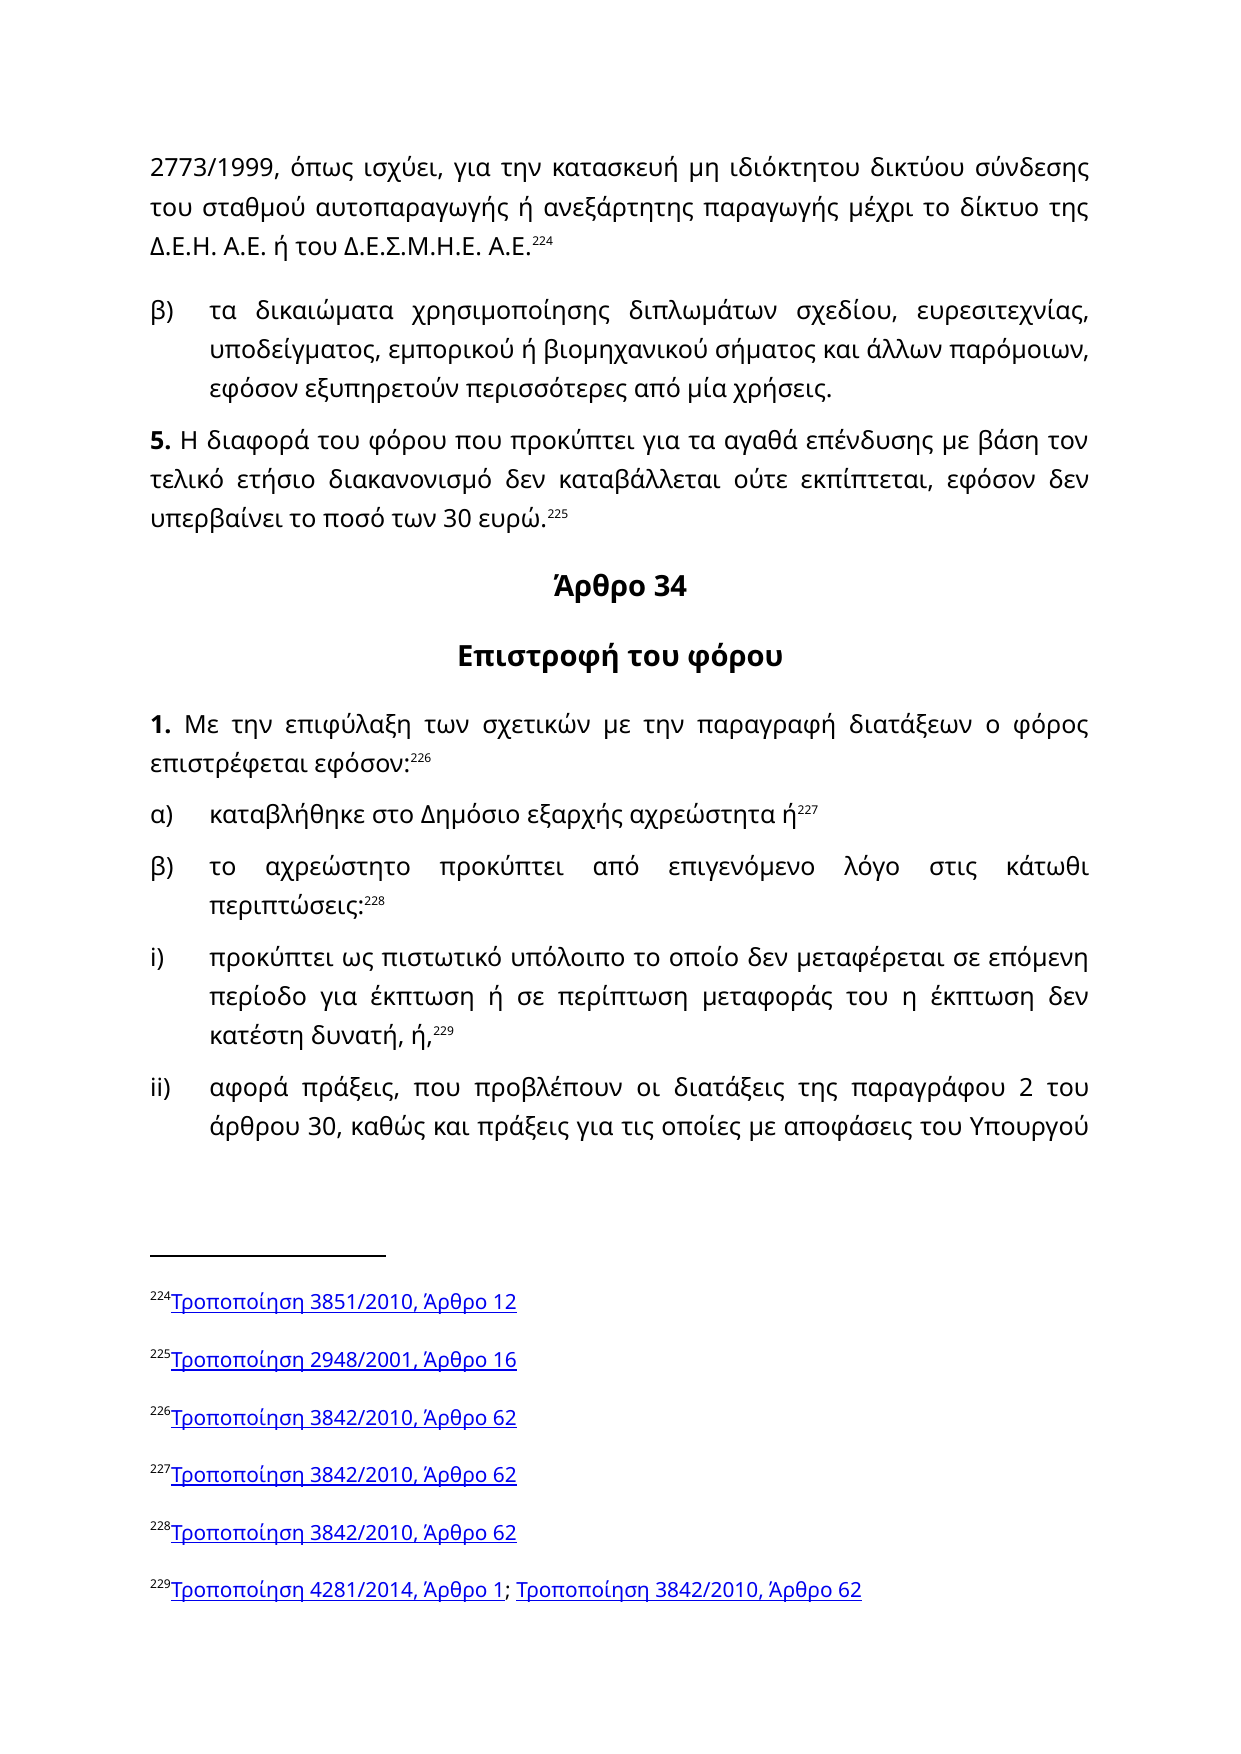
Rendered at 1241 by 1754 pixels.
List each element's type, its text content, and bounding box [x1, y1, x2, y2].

text 2773/1999, όπως ισχύει, για την κατασκευή μη ιδιόκτητου δικτύου σύνδεσης του σταθμού αυτοπαραγωγής ή ανεξάρτητης παραγωγής μέχρι το δίκτυο της Δ.Ε.Η. Α.Ε. ή του Δ.Ε.Σ.Μ.Η.Ε. Α.Ε. [150, 150, 1090, 262]
text Τροποποίηση 2948/2001, Άρθρο 16 [150, 1345, 1090, 1373]
list ii) αφορά πράξεις, που προβλέπουν οι διατάξεις της παραγράφου 2 του άρθρου 30, καθώς και πράξεις για τις οποίες με αποφάσεις του Υπουργού [150, 1069, 1090, 1143]
subtitle Άρθρο 34 [150, 565, 1090, 605]
text 5. Η διαφορά του φόρου που προκύπτει για τα αγαθά επένδυσης με βάση τον τελικό ετήσιο διακανονισμό δεν καταβάλλεται ούτε εκπίπτεται, εφόσον δεν υπερβαίνει το ποσό των 30 ευρώ. [150, 422, 1090, 535]
text 1. Με την επιφύλαξη των σχετικών με την παραγραφή διατάξεων ο φόρος επιστρέφεται εφόσον: [150, 706, 1090, 779]
list i) προκύπτει ως πιστωτικό υπόλοιπο το οποίο δεν μεταφέρεται σε επόμενη περίοδο για έκπτωση ή σε περίπτωση μεταφοράς του η έκπτωση δεν κατέστη δυνατή, ή, [150, 939, 1090, 1052]
text Τροποποίηση 3842/2010, Άρθρο 62 [150, 1518, 1090, 1546]
text Τροποποίηση 4281/2014, Άρθρο 1; Τροποποίηση 3842/2010, Άρθρο 62 [150, 1576, 1090, 1604]
text Τροποποίηση 3842/2010, Άρθρο 62 [150, 1403, 1090, 1431]
list β) τα δικαιώματα χρησιμοποίησης διπλωμάτων σχεδίου, ευρεσιτεχνίας, υποδείγματος, εμπορικού ή βιομηχανικού σήματος και άλλων παρόμοιων, εφόσον εξυπηρετούν περισσότερες από μία χρήσεις. [150, 292, 1090, 405]
list β) το αχρεώστητο προκύπτει από επιγενόμενο λόγο στις κάτωθι περιπτώσεις: [150, 849, 1090, 922]
list α) καταβλήθηκε στο Δημόσιο εξαρχής αχρεώστητα ή [150, 797, 1090, 831]
subtitle Επιστροφή του φόρου [150, 636, 1090, 675]
text Τροποποίηση 3851/2010, Άρθρο 12 [150, 1287, 1090, 1316]
text Τροποποίηση 3842/2010, Άρθρο 62 [150, 1460, 1090, 1489]
